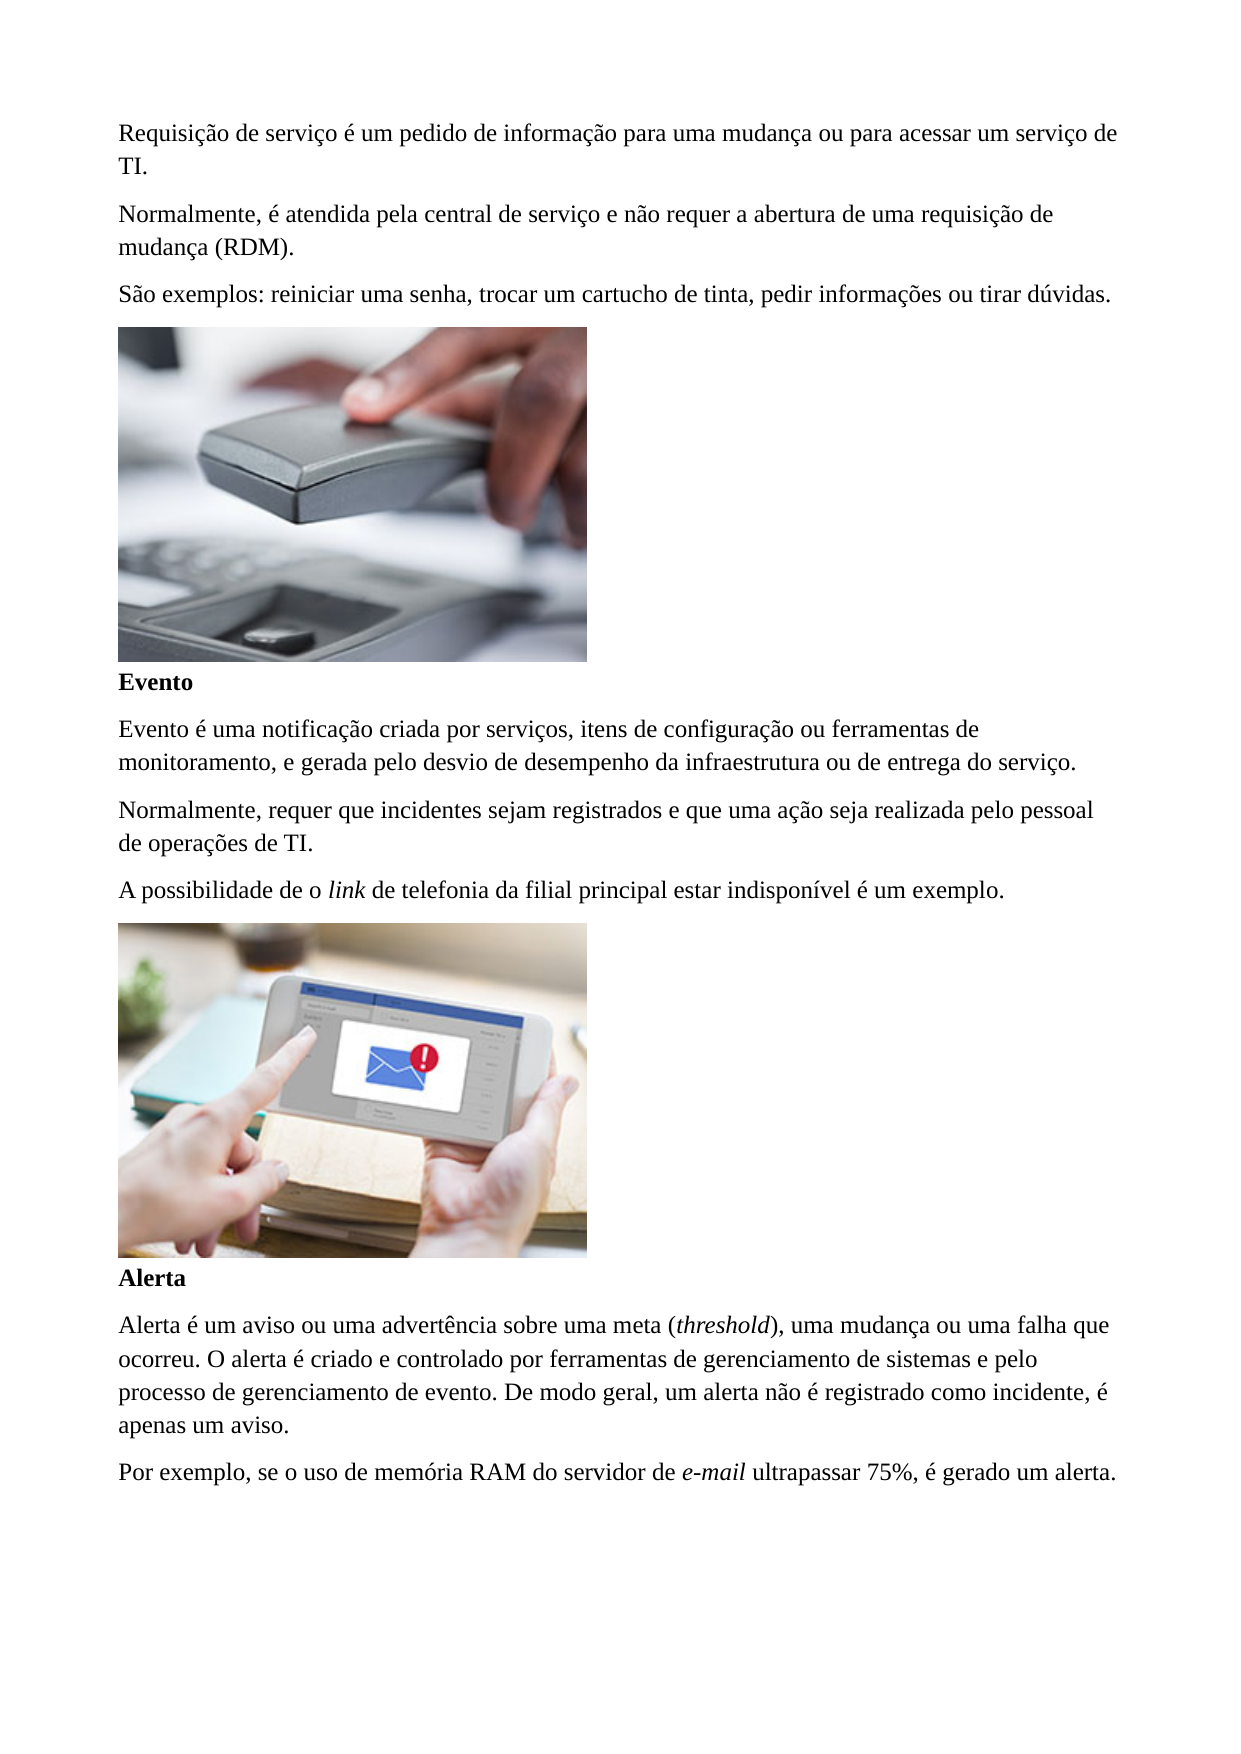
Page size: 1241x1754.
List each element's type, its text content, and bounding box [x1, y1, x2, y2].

text Por exemplo, se o uso de memória RAM do servidor de e-mail ultrapassar 75%, é gerado um alerta. [118, 1457, 1122, 1486]
text Requisição de serviço é um pedido de informação para uma mudança ou para acessar um serviço de TI. [118, 118, 1122, 180]
text Evento [118, 667, 1122, 696]
text Alerta [118, 1263, 1122, 1292]
text Normalmente, é atendida pela central de serviço e não requer a abertura de uma requisição de mudança (RDM). [118, 199, 1122, 261]
text Alerta é um aviso ou uma advertência sobre uma meta (threshold), uma mudança ou uma falha que ocorreu. O alerta é criado e controlado por ferramentas de gerenciamento de sistemas e pelo processo de gerenciamento de evento. De modo geral, um alerta não é registrado como incidente, é apenas um aviso. [118, 1311, 1122, 1438]
picture [118, 327, 587, 662]
picture [118, 923, 587, 1258]
text A possibilidade de o link de telefonia da filial principal estar indisponível é um exemplo. [118, 876, 1122, 904]
text Evento é uma notificação criada por serviços, itens de configuração ou ferramentas de monitoramento, e gerada pelo desvio de desempenho da infraestrutura ou de entrega do serviço. [118, 714, 1122, 776]
text Normalmente, requer que incidentes sejam registrados e que uma ação seja realizada pelo pessoal de operações de TI. [118, 795, 1122, 857]
text São exemplos: reiniciar uma senha, trocar um cartucho de tinta, pedir informações ou tirar dúvidas. [118, 279, 1122, 308]
